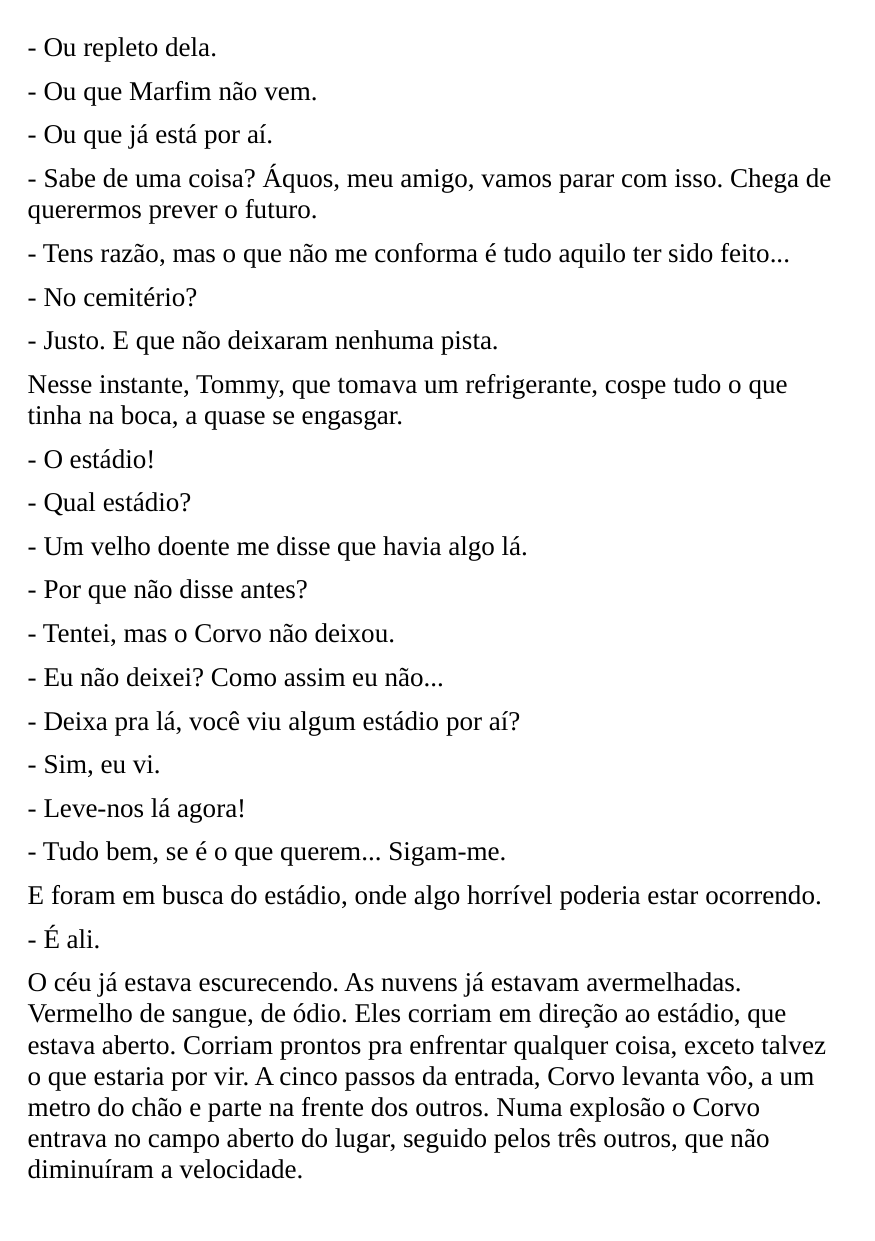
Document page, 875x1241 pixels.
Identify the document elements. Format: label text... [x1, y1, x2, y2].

text - Ou repleto dela. [27, 31, 832, 62]
text - Tentei, mas o Corvo não deixou. [27, 617, 832, 648]
text - Deixa pra lá, você viu algum estádio por aí? [27, 704, 832, 736]
text - Tudo bem, se é o que querem... Sigam-me. [27, 836, 832, 867]
text - Tens razão, mas o que não me conforma é tudo aquilo ter sido feito... [27, 237, 832, 268]
text - Eu não deixei? Como assim eu não... [27, 661, 832, 692]
text - Leve-nos lá agora! [27, 792, 832, 823]
text - Um velho doente me disse que havia algo lá. [27, 530, 832, 561]
text - No cemitério? [27, 281, 832, 312]
text - É ali. [27, 923, 832, 954]
text - Sim, eu vi. [27, 748, 832, 779]
text - Ou que Marfim não vem. [27, 75, 832, 106]
text - Justo. E que não deixaram nenhuma pista. [27, 324, 832, 355]
text - Por que não disse antes? [27, 574, 832, 605]
text Nesse instante, Tommy, que tomava um refrigerante, cospe tudo o que tinha na boca, a quase se engasgar. [27, 368, 832, 430]
text - Ou que já está por aí. [27, 118, 832, 150]
text - O estádio! [27, 443, 832, 474]
text - Qual estádio? [27, 486, 832, 517]
text - Sabe de uma coisa? Áquos, meu amigo, vamos parar com isso. Chega de querermos prever o futuro. [27, 162, 832, 224]
text E foram em busca do estádio, onde algo horrível poderia estar ocorrendo. [27, 879, 832, 910]
text O céu já estava escurecendo. As nuvens já estavam avermelhadas. Vermelho de sangue, de ódio. Eles corriam em direção ao estádio, que estava aberto. Corriam prontos pra enfrentar qualquer coisa, exceto talvez o que estaria por vir. A cinco passos da entrada, Corvo levanta vôo, a um metro do chão e parte na frente dos outros. Numa explosão o Corvo entrava no campo aberto do lugar, seguido pelos três outros, que não diminuíram a velocidade. [27, 966, 832, 1184]
